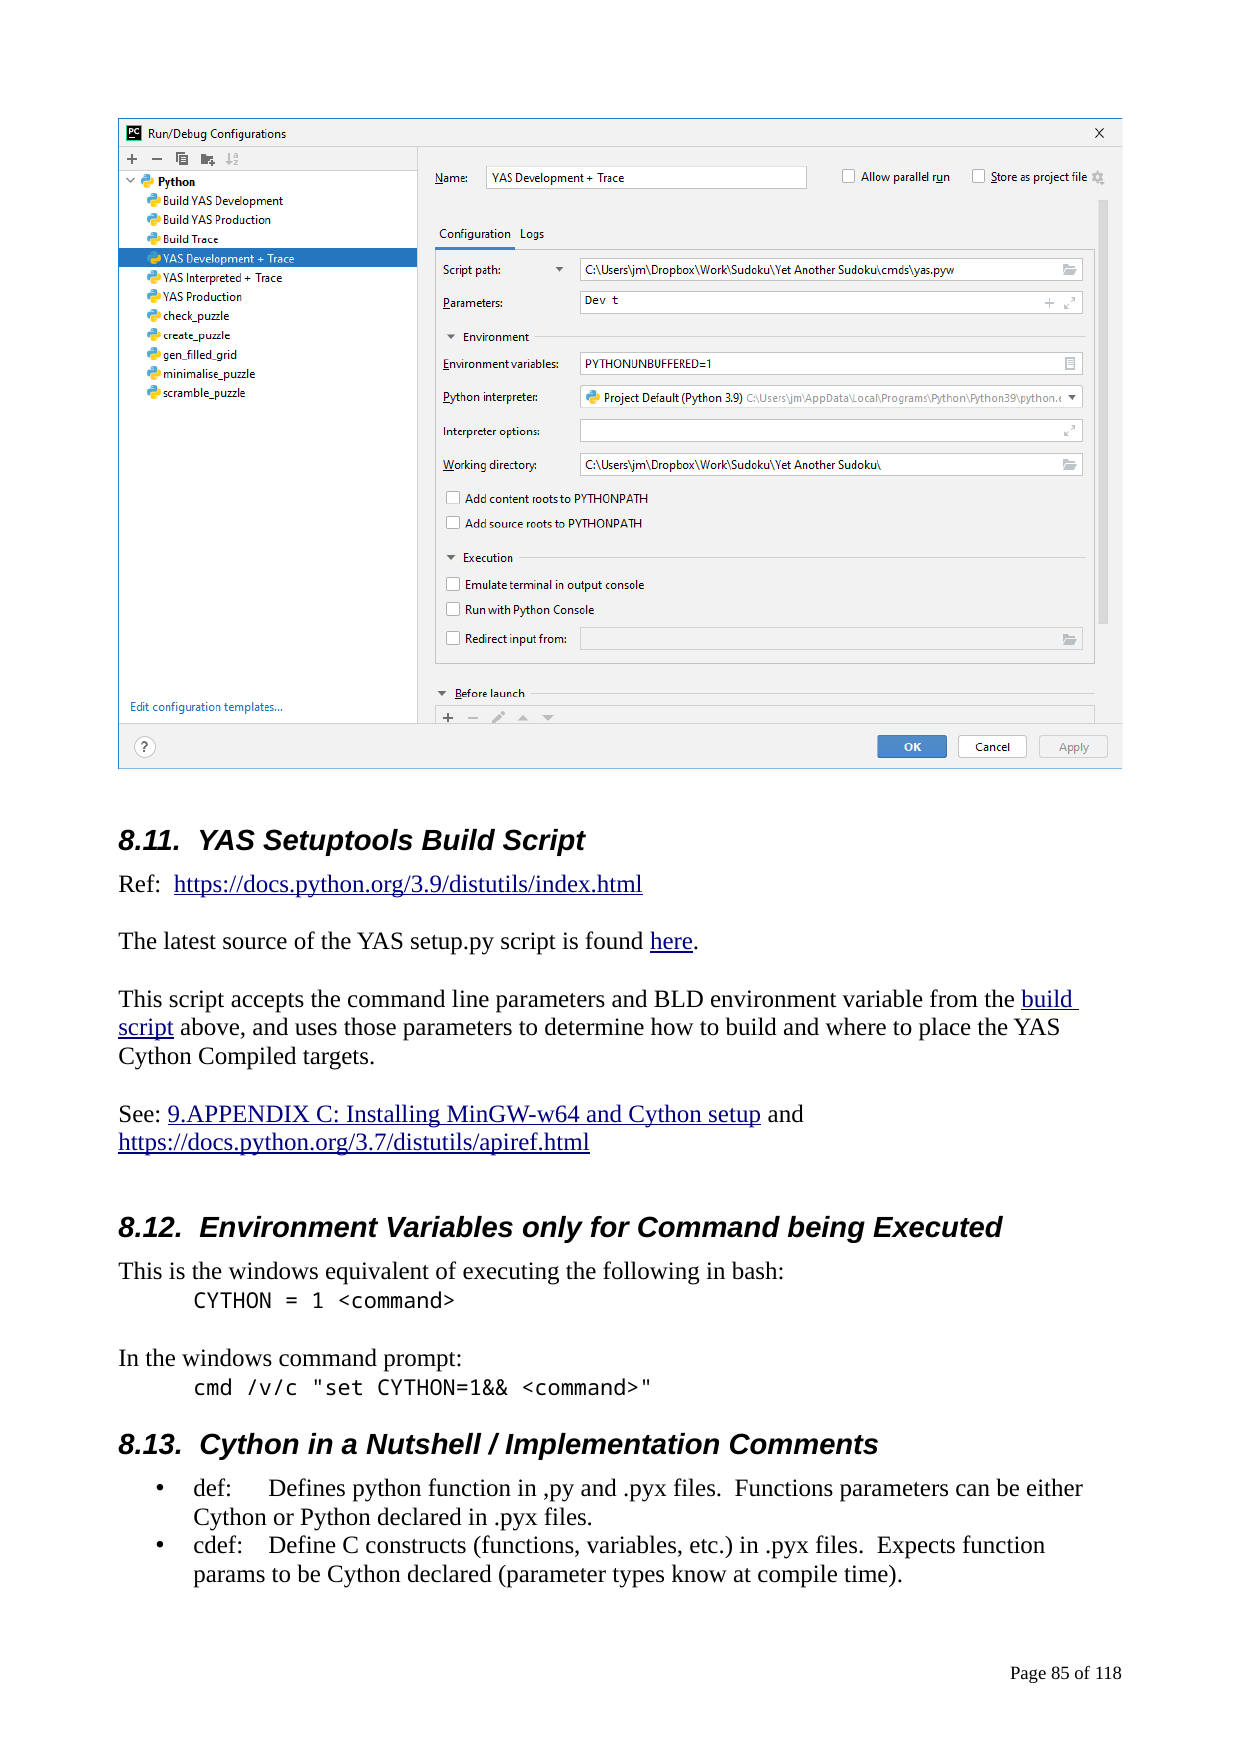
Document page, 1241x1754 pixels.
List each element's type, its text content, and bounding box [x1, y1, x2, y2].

text This script accepts the command line parameters and BLD environment variable from the build script above, and uses those parameters to determine how to build and where to place the YAS Cython Compiled targets. [118, 984, 1122, 1070]
subtitle YAS Setuptools Build Script [118, 823, 1122, 856]
text Ref: https://docs.python.org/3.9/distutils/index.html [118, 869, 1122, 897]
text This is the windows equivalent of executing the following in bash: [118, 1256, 1122, 1285]
picture [118, 118, 1123, 769]
text The latest source of the YAS setup.py script is found here. [118, 926, 1122, 955]
list cdef: Define C constructs (functions, variables, etc.) in .pyx files. Expects function params to be Cython declared (parameter types know at compile time). [156, 1530, 1122, 1588]
subtitle Cython in a Nutshell / Implementation Comments [118, 1427, 1122, 1460]
subtitle Environment Variables only for Command being Executed [118, 1210, 1122, 1243]
list def: Defines python function in ,py and .pyx files. Functions parameters can be either Cython or Python declared in .pyx files. [156, 1473, 1122, 1530]
text CYTHON = 1 <command> [193, 1285, 1122, 1314]
text In the windows command prompt: [118, 1343, 1122, 1372]
text See: 9.APPENDIX C: Installing MinGW-w64 and Cython setup and https://docs.python.org/3.7/distutils/apiref.html [118, 1099, 1122, 1156]
text cmd /v/c "set CYTHON=1&& <command>" [193, 1372, 1122, 1402]
